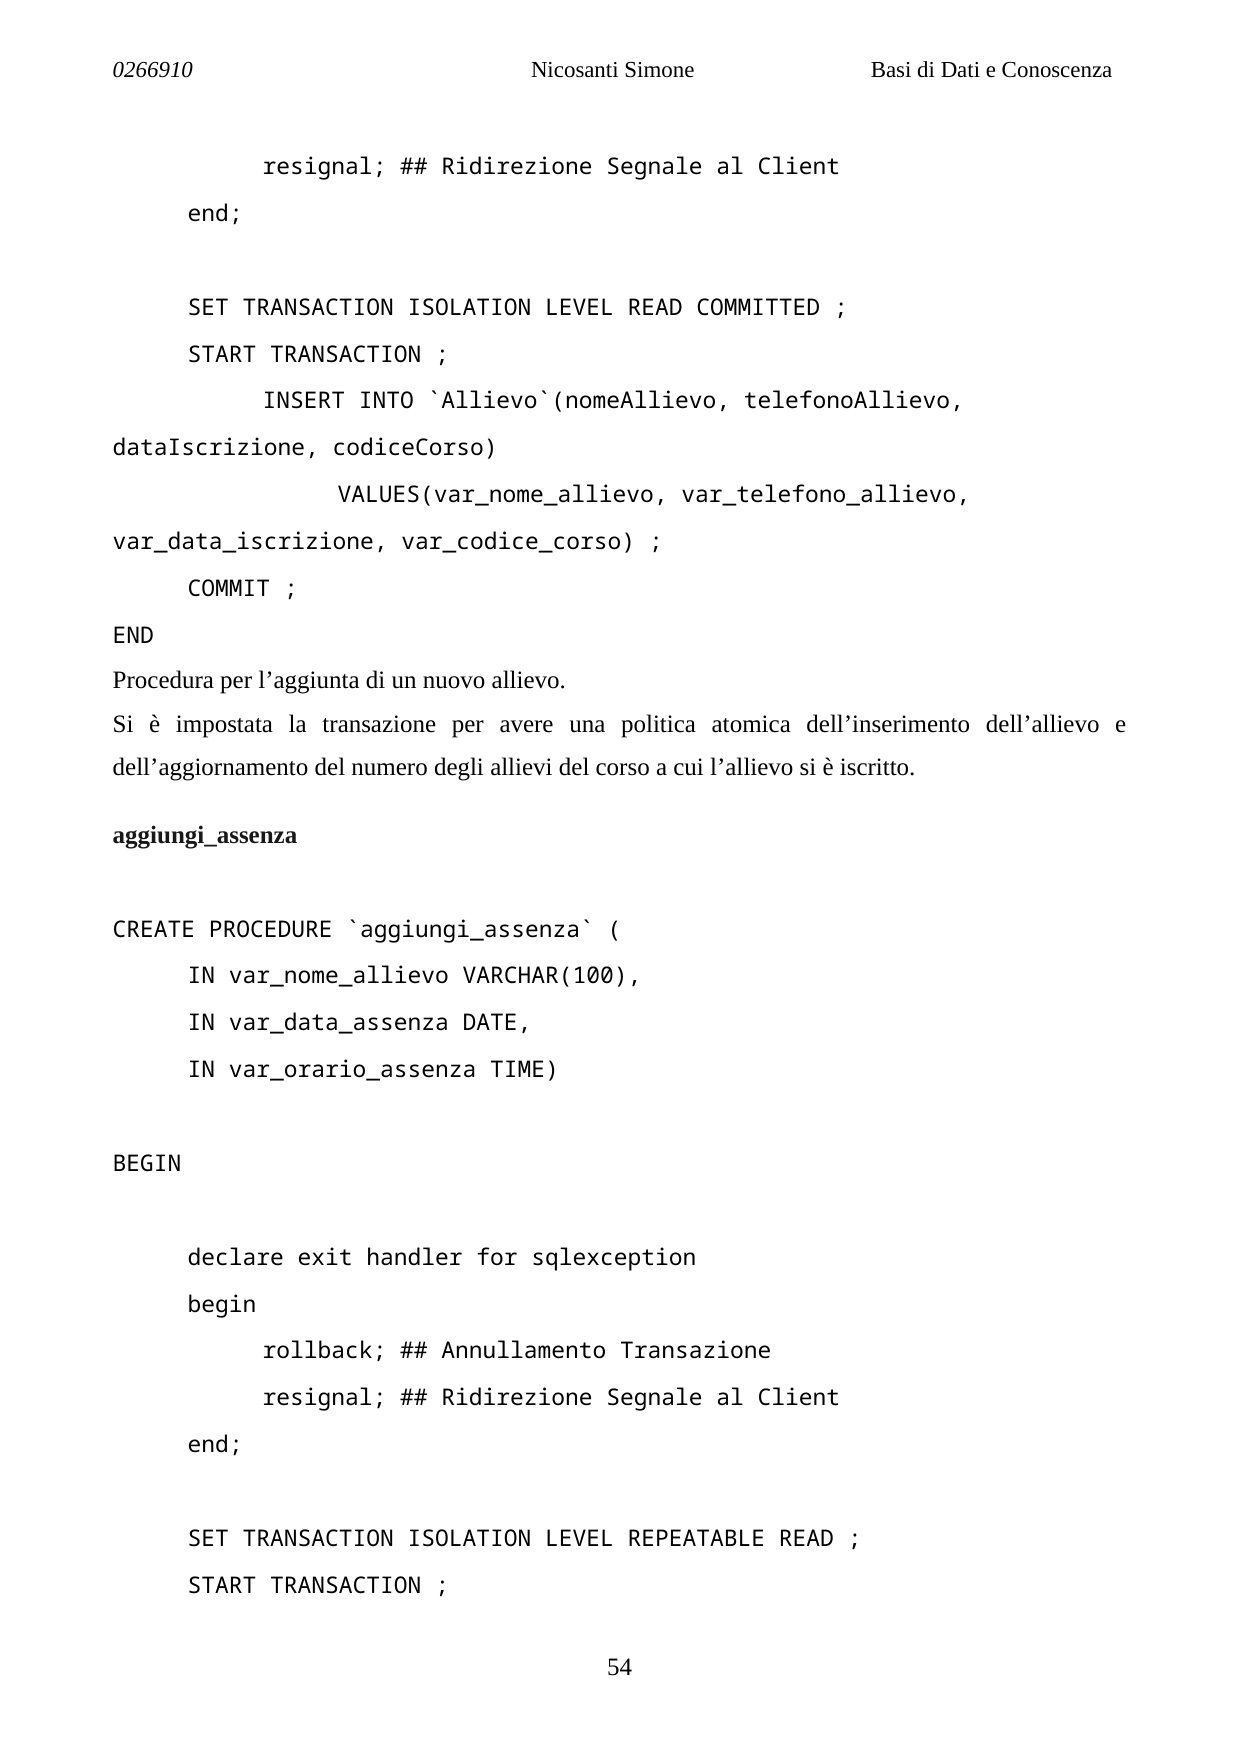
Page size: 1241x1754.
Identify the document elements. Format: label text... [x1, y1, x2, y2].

text rollback; ## Annullamento Transazione [112, 1334, 1128, 1366]
subtitle aggiungi_assenza [112, 820, 1128, 849]
text resignal; ## Ridirezione Segnale al Client [112, 150, 1128, 181]
text end; [112, 197, 1128, 228]
text SET TRANSACTION ISOLATION LEVEL REPEATABLE READ ; [112, 1522, 1128, 1553]
text SET TRANSACTION ISOLATION LEVEL READ COMMITTED ; [112, 291, 1128, 322]
text end; [112, 1428, 1128, 1459]
text Procedura per l’aggiunta di un nuovo allievo. [112, 666, 1128, 694]
text END [112, 619, 1128, 650]
text COMMIT ; [112, 572, 1128, 603]
text Si è impostata la transazione per avere una politica atomica dell’inserimento dell’allievo e dell’aggiornamento del numero degli allievi del corso a cui l’allievo si è iscritto. [112, 709, 1128, 781]
text declare exit handler for sqlexception [112, 1241, 1128, 1272]
text IN var_data_assenza DATE, [112, 1006, 1128, 1037]
text VALUES(var_nome_allievo, var_telefono_allievo, var_data_iscrizione, var_codice_corso) ; [112, 478, 1128, 556]
text IN var_orario_assenza TIME) [112, 1053, 1128, 1084]
text CREATE PROCEDURE `aggiungi_assenza` ( [112, 912, 1128, 944]
text begin [112, 1287, 1128, 1319]
text BEGIN [112, 1147, 1128, 1178]
text START TRANSACTION ; [112, 1569, 1128, 1600]
text START TRANSACTION ; [112, 337, 1128, 369]
text resignal; ## Ridirezione Segnale al Client [112, 1381, 1128, 1412]
text IN var_nome_allievo VARCHAR(100), [112, 959, 1128, 991]
text INSERT INTO `Allievo`(nomeAllievo, telefonoAllievo, dataIscrizione, codiceCorso) [112, 384, 1128, 462]
